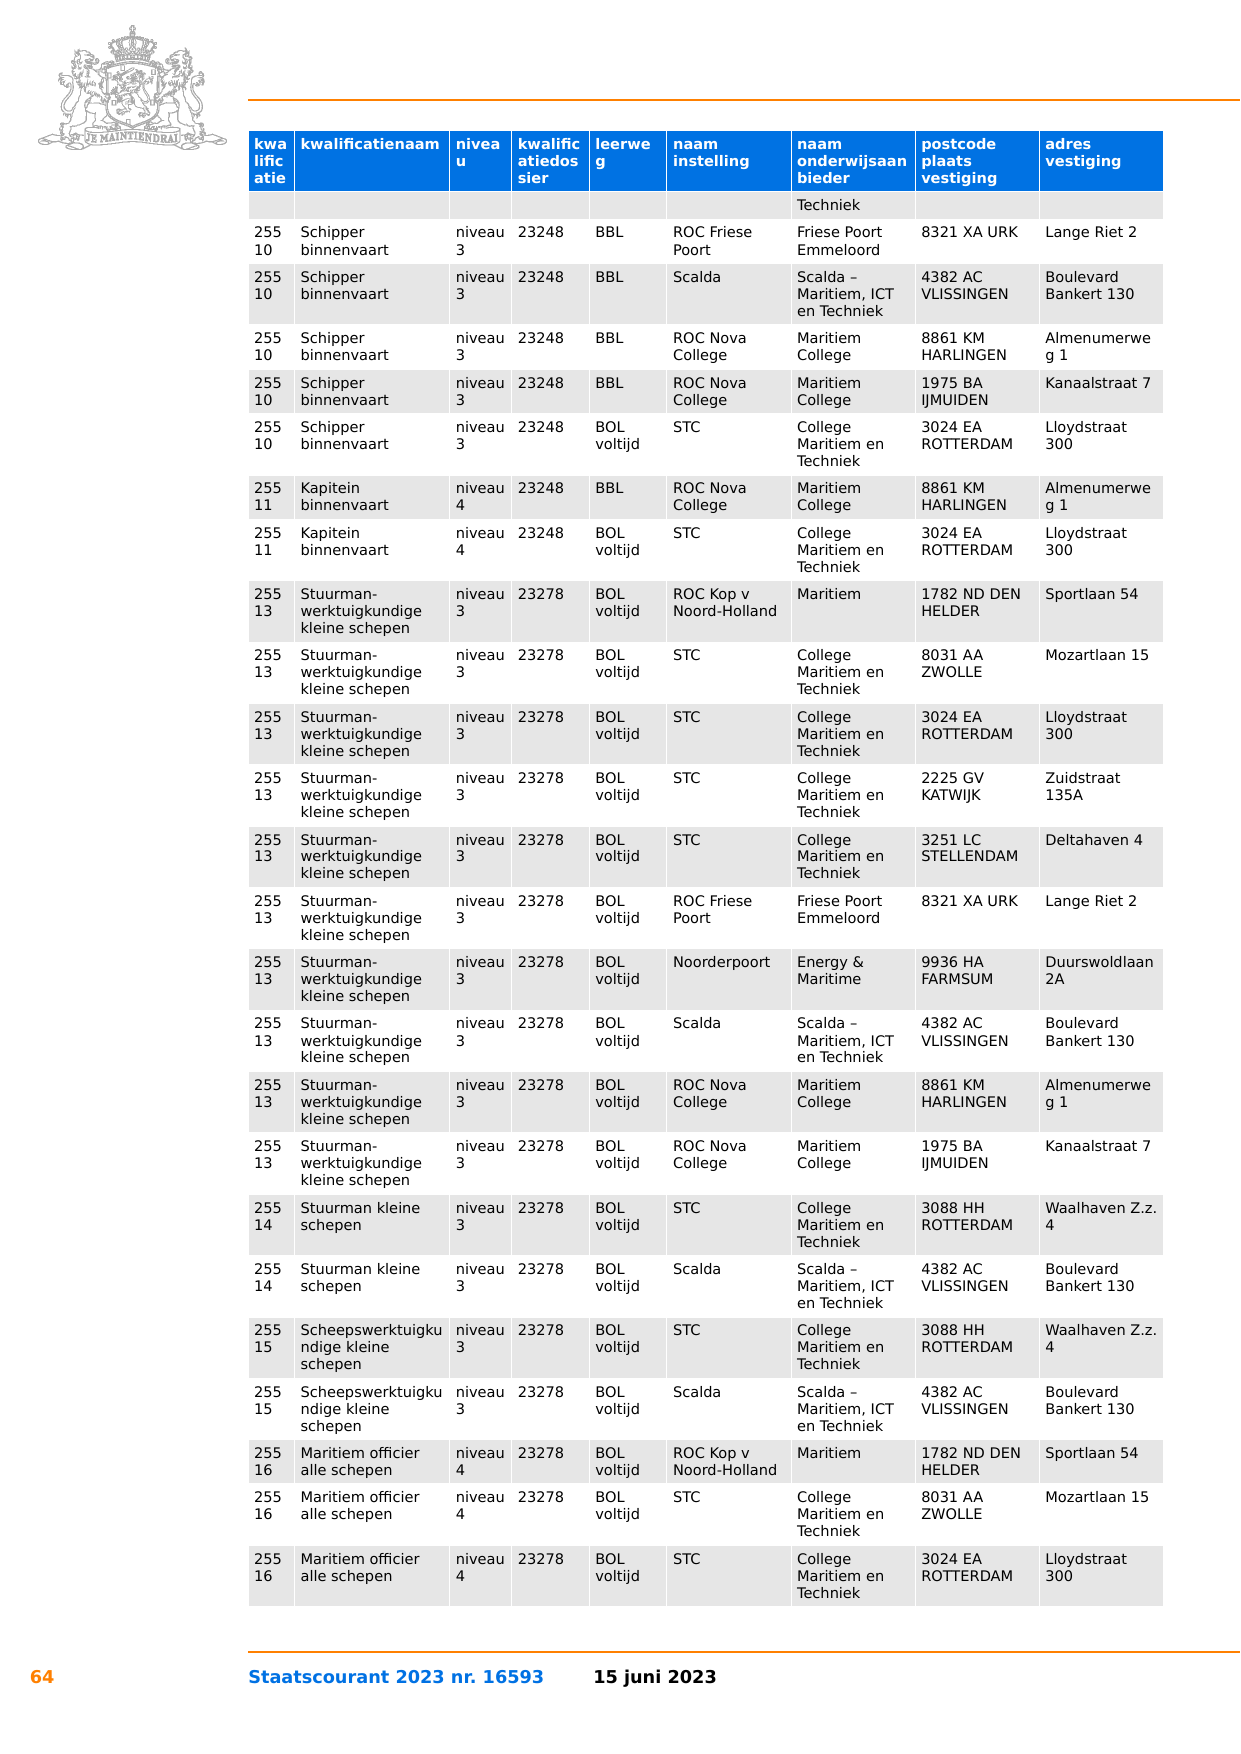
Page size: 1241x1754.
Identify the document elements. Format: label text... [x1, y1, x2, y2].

table_header kwalificatienaam [295, 131, 449, 191]
table_header kwalificatie [249, 131, 294, 191]
table_cell Scalda – Maritiem, ICT en Techniek [792, 1379, 915, 1439]
table_cell 3088 HH ROTTERDAM [916, 1318, 1039, 1378]
table_cell 25515 [249, 1379, 294, 1439]
table_cell BOL voltijd [590, 581, 666, 642]
table_cell Scalda [667, 1011, 791, 1071]
table_cell 8861 KM HARLINGEN [916, 476, 1039, 519]
table_cell ROC Friese Poort [667, 220, 791, 263]
table_cell STC [667, 414, 791, 474]
table_cell [512, 192, 589, 219]
table_cell BOL voltijd [590, 520, 666, 580]
table_cell [916, 192, 1039, 219]
table_cell STC [667, 1546, 791, 1606]
table_cell ROC Nova College [667, 476, 791, 519]
table_cell 25511 [249, 520, 294, 580]
table_cell niveau 3 [450, 1195, 511, 1255]
table_cell Maritiem [792, 1440, 915, 1483]
table_cell niveau 3 [450, 414, 511, 474]
table_cell Stuurman-werktuigkundige kleine schepen [295, 827, 449, 887]
table_cell 23278 [512, 643, 589, 703]
table_cell 25514 [249, 1256, 294, 1316]
table_cell Scalda [667, 1256, 791, 1316]
table_cell 25516 [249, 1440, 294, 1483]
table_cell 23278 [512, 1546, 589, 1606]
table_cell Sportlaan 54 [1040, 1440, 1163, 1483]
table_cell Scalda [667, 1379, 791, 1439]
table_cell BOL voltijd [590, 643, 666, 703]
table_cell 8321 XA URK [916, 888, 1039, 948]
table_cell 25510 [249, 370, 294, 413]
table_cell 8031 AA ZWOLLE [916, 643, 1039, 703]
table_cell Stuurman-werktuigkundige kleine schepen [295, 1134, 449, 1194]
table_cell Stuurman-werktuigkundige kleine schepen [295, 949, 449, 1010]
table_cell Lange Riet 2 [1040, 220, 1163, 263]
table_cell 25510 [249, 220, 294, 263]
table_cell BOL voltijd [590, 704, 666, 764]
table_cell 25511 [249, 476, 294, 519]
table_cell Friese Poort Emmeloord [792, 888, 915, 948]
table_cell 1975 BA IJMUIDEN [916, 1134, 1039, 1194]
table_cell niveau 3 [450, 949, 511, 1010]
table_cell 23278 [512, 1195, 589, 1255]
table_cell STC [667, 520, 791, 580]
table_cell 3024 EA ROTTERDAM [916, 520, 1039, 580]
table_header leerweg [590, 131, 666, 191]
table_cell niveau 4 [450, 1546, 511, 1606]
table_cell 23248 [512, 325, 589, 369]
table_cell ROC Nova College [667, 1134, 791, 1194]
table_cell 23248 [512, 414, 589, 474]
table_cell niveau 3 [450, 581, 511, 642]
table_cell 23248 [512, 220, 589, 263]
table_cell 9936 HA FARMSUM [916, 949, 1039, 1010]
table_cell 23278 [512, 1134, 589, 1194]
table_cell 25510 [249, 414, 294, 474]
table_cell niveau 3 [450, 704, 511, 764]
table_cell ROC Nova College [667, 1072, 791, 1132]
table_cell 25515 [249, 1318, 294, 1378]
table_cell Scheepswerktuigkundige kleine schepen [295, 1379, 449, 1439]
table_cell Stuurman-werktuigkundige kleine schepen [295, 1072, 449, 1132]
table_cell Boulevard Bankert 130 [1040, 1379, 1163, 1439]
table_cell 23248 [512, 264, 589, 324]
table_cell BOL voltijd [590, 1379, 666, 1439]
table_header adres vestiging [1040, 131, 1163, 191]
picture [38, 25, 227, 150]
table_cell Zuidstraat 135A [1040, 765, 1163, 826]
table_cell BOL voltijd [590, 1485, 666, 1545]
table_cell Maritiem College [792, 325, 915, 369]
table_cell Techniek [792, 192, 915, 219]
table_cell ROC Kop v Noord-Holland [667, 581, 791, 642]
table_cell BOL voltijd [590, 1546, 666, 1606]
table_cell Sportlaan 54 [1040, 581, 1163, 642]
table_cell College Maritiem en Techniek [792, 1195, 915, 1255]
table_cell 23278 [512, 1318, 589, 1378]
table_cell 4382 AC VLISSINGEN [916, 1011, 1039, 1071]
table_cell Stuurman kleine schepen [295, 1195, 449, 1255]
table_header kwalificatiedossier [512, 131, 589, 191]
table_cell Lange Riet 2 [1040, 888, 1163, 948]
table_cell College Maritiem en Techniek [792, 414, 915, 474]
table_cell BOL voltijd [590, 1134, 666, 1194]
table_cell STC [667, 1485, 791, 1545]
table_cell Stuurman-werktuigkundige kleine schepen [295, 643, 449, 703]
table_cell Kapitein binnenvaart [295, 520, 449, 580]
table_cell Almenumerweg 1 [1040, 325, 1163, 369]
table_cell 8861 KM HARLINGEN [916, 1072, 1039, 1132]
table_cell ROC Nova College [667, 325, 791, 369]
table_cell niveau 4 [450, 1440, 511, 1483]
table_header naam onderwijsaanbieder [792, 131, 915, 191]
table_cell Boulevard Bankert 130 [1040, 1256, 1163, 1316]
table_cell niveau 3 [450, 370, 511, 413]
table_cell BOL voltijd [590, 827, 666, 887]
table_cell Stuurman-werktuigkundige kleine schepen [295, 765, 449, 826]
table_cell College Maritiem en Techniek [792, 1485, 915, 1545]
table_cell Almenumerweg 1 [1040, 476, 1163, 519]
table_cell 25513 [249, 765, 294, 826]
table_cell STC [667, 827, 791, 887]
table_cell Stuurman kleine schepen [295, 1256, 449, 1316]
table_cell Duurswoldlaan 2A [1040, 949, 1163, 1010]
table_cell BOL voltijd [590, 765, 666, 826]
table_cell Boulevard Bankert 130 [1040, 264, 1163, 324]
table_cell [295, 192, 449, 219]
table_cell Stuurman-werktuigkundige kleine schepen [295, 704, 449, 764]
table_cell Stuurman-werktuigkundige kleine schepen [295, 1011, 449, 1071]
table_cell Stuurman-werktuigkundige kleine schepen [295, 581, 449, 642]
table_cell 25513 [249, 643, 294, 703]
table_cell BOL voltijd [590, 949, 666, 1010]
table_cell 25513 [249, 827, 294, 887]
table_cell niveau 3 [450, 888, 511, 948]
table_header niveau [450, 131, 511, 191]
table_cell 23278 [512, 1011, 589, 1071]
table_cell Kanaalstraat 7 [1040, 370, 1163, 413]
table_cell Schipper binnenvaart [295, 220, 449, 263]
table_cell STC [667, 765, 791, 826]
table_cell 25513 [249, 1072, 294, 1132]
table_cell niveau 3 [450, 643, 511, 703]
table_cell BBL [590, 264, 666, 324]
table_cell 23278 [512, 1485, 589, 1545]
table_cell College Maritiem en Techniek [792, 827, 915, 887]
table_cell 23278 [512, 949, 589, 1010]
table_cell niveau 3 [450, 1318, 511, 1378]
table_cell Lloydstraat 300 [1040, 414, 1163, 474]
table_cell Mozartlaan 15 [1040, 643, 1163, 703]
table_cell Waalhaven Z.z. 4 [1040, 1195, 1163, 1255]
table_cell 1782 ND DEN HELDER [916, 1440, 1039, 1483]
table_cell niveau 3 [450, 1072, 511, 1132]
table_cell Kanaalstraat 7 [1040, 1134, 1163, 1194]
table_cell 25513 [249, 581, 294, 642]
table_cell 4382 AC VLISSINGEN [916, 1256, 1039, 1316]
table_cell BBL [590, 476, 666, 519]
table_cell [249, 192, 294, 219]
table_cell niveau 3 [450, 1011, 511, 1071]
table_cell 4382 AC VLISSINGEN [916, 264, 1039, 324]
table_cell 25516 [249, 1485, 294, 1545]
table_cell 8861 KM HARLINGEN [916, 325, 1039, 369]
table_cell 23248 [512, 520, 589, 580]
table_cell 23278 [512, 1072, 589, 1132]
table_cell Maritiem [792, 581, 915, 642]
table_cell niveau 3 [450, 827, 511, 887]
table_cell Maritiem officier alle schepen [295, 1546, 449, 1606]
table_cell Scalda – Maritiem, ICT en Techniek [792, 264, 915, 324]
table_cell 1782 ND DEN HELDER [916, 581, 1039, 642]
table_cell College Maritiem en Techniek [792, 765, 915, 826]
table_cell niveau 4 [450, 1485, 511, 1545]
table_cell Noorderpoort [667, 949, 791, 1010]
table_cell 3088 HH ROTTERDAM [916, 1195, 1039, 1255]
table_cell 3024 EA ROTTERDAM [916, 414, 1039, 474]
table_cell BBL [590, 220, 666, 263]
table_cell Scalda – Maritiem, ICT en Techniek [792, 1256, 915, 1316]
table_cell BOL voltijd [590, 1195, 666, 1255]
table_cell 23248 [512, 370, 589, 413]
table_cell College Maritiem en Techniek [792, 643, 915, 703]
table_cell 25516 [249, 1546, 294, 1606]
table_cell STC [667, 704, 791, 764]
table_cell Maritiem College [792, 476, 915, 519]
table_cell 8031 AA ZWOLLE [916, 1485, 1039, 1545]
table_cell 23278 [512, 1379, 589, 1439]
table_cell niveau 3 [450, 325, 511, 369]
table_cell BOL voltijd [590, 1011, 666, 1071]
table_cell Schipper binnenvaart [295, 264, 449, 324]
table_cell 25513 [249, 1134, 294, 1194]
table_cell BBL [590, 370, 666, 413]
table_cell 3024 EA ROTTERDAM [916, 704, 1039, 764]
table_cell 25513 [249, 1011, 294, 1071]
table_cell Scalda [667, 264, 791, 324]
table_cell College Maritiem en Techniek [792, 1546, 915, 1606]
table_cell BOL voltijd [590, 1318, 666, 1378]
table_cell Maritiem officier alle schepen [295, 1440, 449, 1483]
table_cell ROC Kop v Noord-Holland [667, 1440, 791, 1483]
table_cell 23278 [512, 1256, 589, 1316]
table_cell ROC Friese Poort [667, 888, 791, 948]
table_cell 4382 AC VLISSINGEN [916, 1379, 1039, 1439]
table_cell Lloydstraat 300 [1040, 704, 1163, 764]
table_cell Maritiem College [792, 1134, 915, 1194]
table_cell Schipper binnenvaart [295, 325, 449, 369]
table_cell niveau 3 [450, 1134, 511, 1194]
table_header postcode plaats vestiging [916, 131, 1039, 191]
table_cell 23278 [512, 704, 589, 764]
table_cell STC [667, 1318, 791, 1378]
table_cell 23248 [512, 476, 589, 519]
table_cell Schipper binnenvaart [295, 414, 449, 474]
table_cell 2225 GV KATWIJK [916, 765, 1039, 826]
table_cell niveau 3 [450, 264, 511, 324]
table_cell 3251 LC STELLENDAM [916, 827, 1039, 887]
table_cell 1975 BA IJMUIDEN [916, 370, 1039, 413]
table_cell Scheepswerktuigkundige kleine schepen [295, 1318, 449, 1378]
table_header naam instelling [667, 131, 791, 191]
table_cell Maritiem College [792, 1072, 915, 1132]
table_cell Friese Poort Emmeloord [792, 220, 915, 263]
table_cell niveau 3 [450, 1256, 511, 1316]
table_cell Kapitein binnenvaart [295, 476, 449, 519]
table_cell 23278 [512, 827, 589, 887]
table_cell STC [667, 643, 791, 703]
table_cell College Maritiem en Techniek [792, 520, 915, 580]
table_cell ROC Nova College [667, 370, 791, 413]
table_cell 25510 [249, 264, 294, 324]
table_cell [450, 192, 511, 219]
table_cell 25513 [249, 888, 294, 948]
table_cell [667, 192, 791, 219]
table_cell [590, 192, 666, 219]
table_cell Lloydstraat 300 [1040, 520, 1163, 580]
table_cell Maritiem officier alle schepen [295, 1485, 449, 1545]
table_cell Scalda – Maritiem, ICT en Techniek [792, 1011, 915, 1071]
table_cell College Maritiem en Techniek [792, 704, 915, 764]
table_cell Mozartlaan 15 [1040, 1485, 1163, 1545]
table_cell BOL voltijd [590, 1440, 666, 1483]
table_cell 25514 [249, 1195, 294, 1255]
table_cell 25513 [249, 949, 294, 1010]
table_cell STC [667, 1195, 791, 1255]
table_cell Boulevard Bankert 130 [1040, 1011, 1163, 1071]
table_cell 3024 EA ROTTERDAM [916, 1546, 1039, 1606]
table_cell 25513 [249, 704, 294, 764]
table_cell niveau 3 [450, 220, 511, 263]
table_cell [1040, 192, 1163, 219]
table_cell Stuurman-werktuigkundige kleine schepen [295, 888, 449, 948]
table_cell 23278 [512, 888, 589, 948]
table_cell Energy & Maritime [792, 949, 915, 1010]
table_cell 25510 [249, 325, 294, 369]
table_cell 8321 XA URK [916, 220, 1039, 263]
table_cell Schipper binnenvaart [295, 370, 449, 413]
table_cell Almenumerweg 1 [1040, 1072, 1163, 1132]
table_cell niveau 4 [450, 476, 511, 519]
table_cell BOL voltijd [590, 1072, 666, 1132]
table_cell BOL voltijd [590, 414, 666, 474]
table_cell niveau 4 [450, 520, 511, 580]
table_cell 23278 [512, 765, 589, 826]
table_cell Maritiem College [792, 370, 915, 413]
table_cell niveau 3 [450, 1379, 511, 1439]
table_cell BOL voltijd [590, 1256, 666, 1316]
table_cell 23278 [512, 581, 589, 642]
table_cell BOL voltijd [590, 888, 666, 948]
table_cell Lloydstraat 300 [1040, 1546, 1163, 1606]
table_cell Deltahaven 4 [1040, 827, 1163, 887]
table_cell College Maritiem en Techniek [792, 1318, 915, 1378]
table_cell BBL [590, 325, 666, 369]
table_cell Waalhaven Z.z. 4 [1040, 1318, 1163, 1378]
table_cell 23278 [512, 1440, 589, 1483]
table_cell niveau 3 [450, 765, 511, 826]
